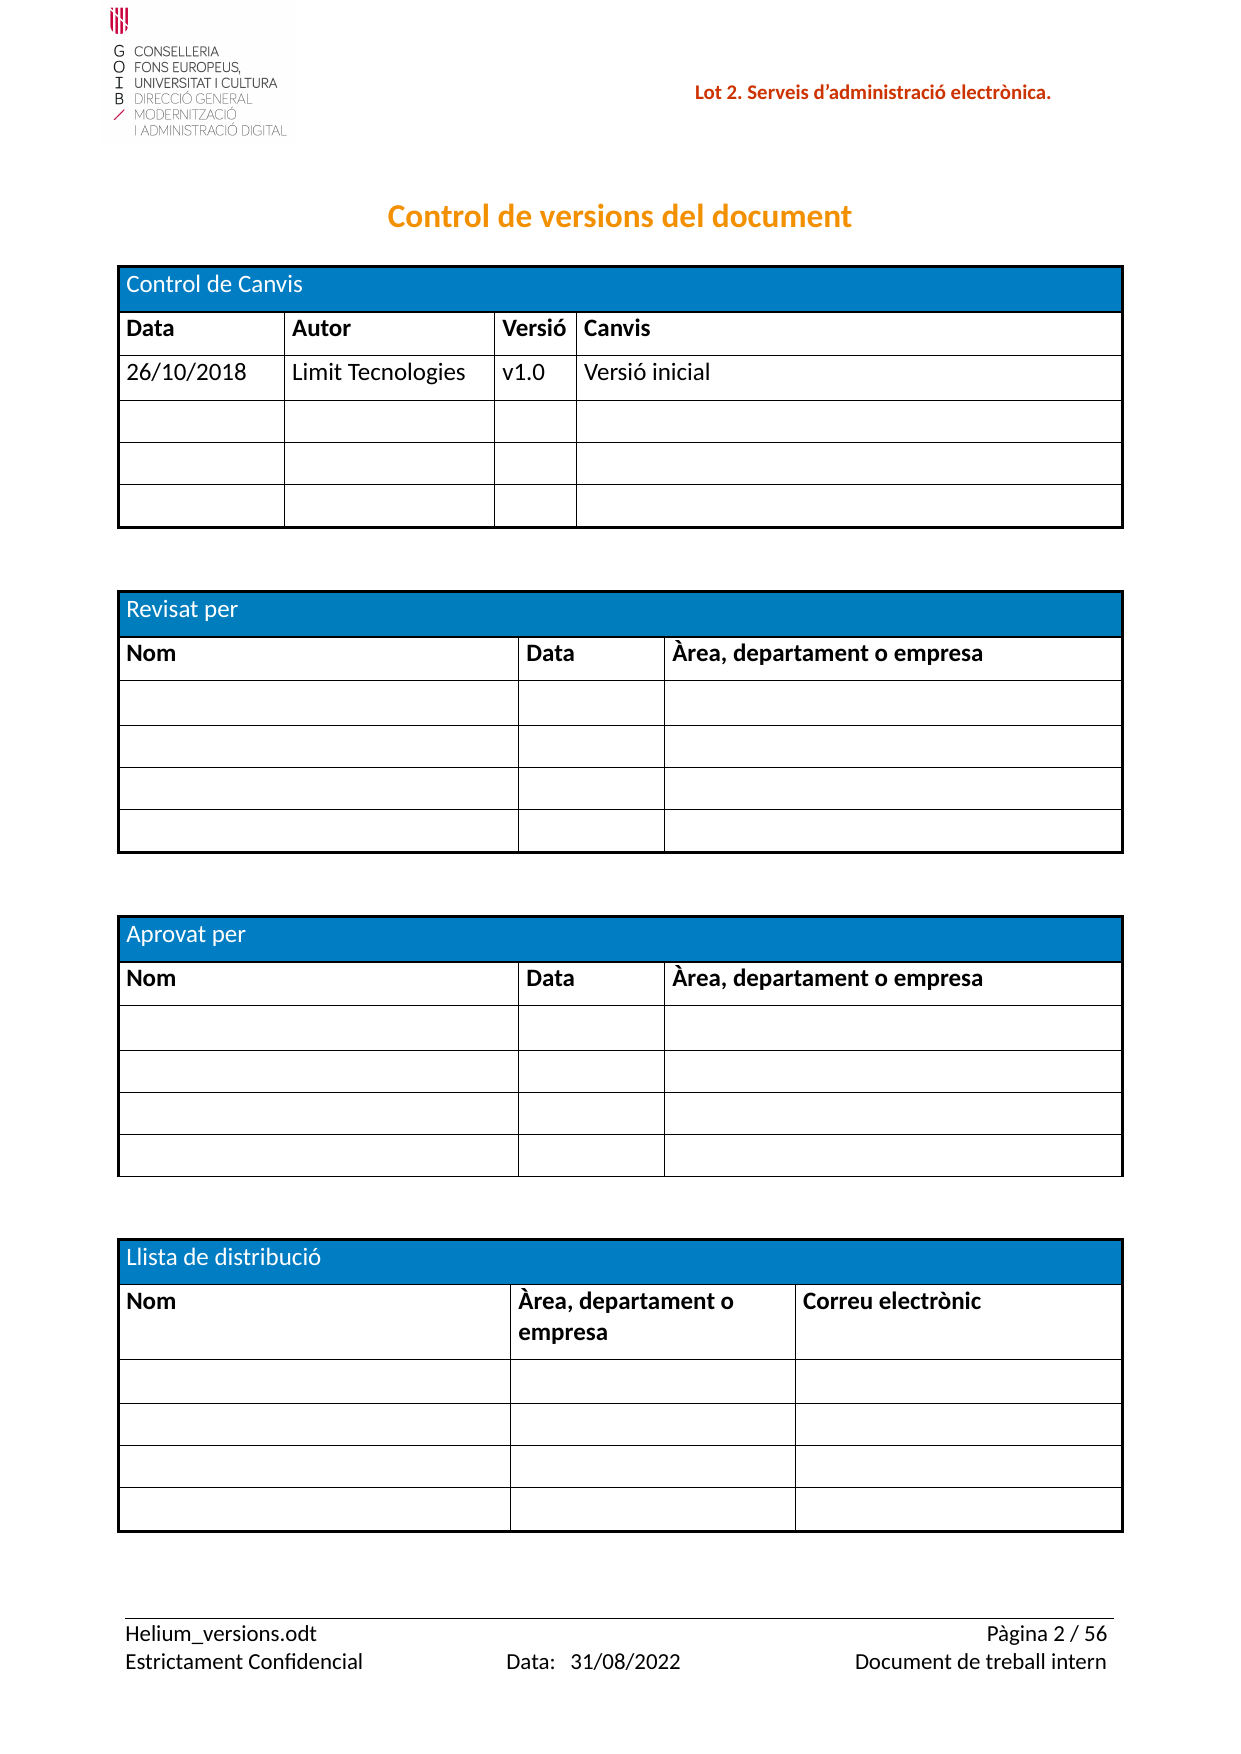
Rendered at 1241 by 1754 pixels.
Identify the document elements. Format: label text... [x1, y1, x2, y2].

table_cell [796, 1488, 1121, 1529]
table_cell [120, 401, 284, 442]
table_cell [665, 1051, 1121, 1092]
table_cell Àrea, departament o empresa [665, 963, 1121, 1005]
table_cell [796, 1446, 1121, 1487]
table_cell [519, 810, 664, 851]
table_cell Àrea, departament o empresa [665, 638, 1121, 680]
table_cell Versió [495, 313, 576, 355]
table_cell [120, 726, 518, 767]
table_cell [120, 1446, 510, 1487]
table_cell [519, 1135, 664, 1176]
table_cell [495, 401, 576, 442]
table_cell Data [519, 638, 664, 680]
table_cell [665, 1135, 1121, 1176]
table_cell [665, 681, 1121, 724]
table_cell Data [120, 313, 284, 355]
table_cell [120, 1093, 518, 1134]
table_cell [120, 1135, 518, 1176]
table_cell [120, 810, 518, 851]
table_cell [519, 681, 664, 724]
table_cell Àrea, departament o empresa [511, 1285, 795, 1359]
table_cell [120, 768, 518, 809]
table_cell [495, 443, 576, 484]
table_cell Correu electrònic [796, 1285, 1121, 1359]
table_cell Autor [285, 313, 494, 355]
table_cell [285, 401, 494, 442]
subtitle Control de versions del document [118, 195, 1122, 236]
table_cell [577, 485, 1121, 526]
table_header Aprovat per [120, 918, 1121, 961]
table_cell [519, 726, 664, 767]
table_cell [120, 443, 284, 484]
table_cell [120, 1404, 510, 1445]
table_cell Nom [120, 1285, 510, 1359]
table_cell [120, 1360, 510, 1403]
table_cell [665, 726, 1121, 767]
table_cell [120, 1006, 518, 1049]
table_cell Nom [120, 638, 518, 680]
table_header Llista de distribució [120, 1241, 1121, 1284]
table_cell [511, 1360, 795, 1403]
table_cell [796, 1360, 1121, 1403]
table_cell [120, 681, 518, 724]
table_cell Versió inicial [577, 356, 1121, 399]
table_cell Limit Tecnologies [285, 356, 494, 399]
table_cell [519, 1093, 664, 1134]
table_cell [665, 810, 1121, 851]
table_cell Canvis [577, 313, 1121, 355]
table_cell 26/10/2018 [120, 356, 284, 399]
table_header Control de Canvis [120, 268, 1121, 311]
table_cell Data [519, 963, 664, 1005]
table_cell [665, 768, 1121, 809]
table_cell [511, 1404, 795, 1445]
table_cell [495, 485, 576, 526]
table_cell [285, 443, 494, 484]
table_cell [665, 1093, 1121, 1134]
table_cell [519, 1006, 664, 1049]
table_cell [120, 485, 284, 526]
table_cell [511, 1488, 795, 1529]
table_cell v1.0 [495, 356, 576, 399]
table_cell [519, 1051, 664, 1092]
table_cell [665, 1006, 1121, 1049]
picture [100, 0, 297, 144]
table_cell [577, 401, 1121, 442]
table_cell [120, 1488, 510, 1529]
table_cell [796, 1404, 1121, 1445]
table_cell [511, 1446, 795, 1487]
table_cell [120, 1051, 518, 1092]
table_cell [577, 443, 1121, 484]
table_cell [519, 768, 664, 809]
table_header Revisat per [120, 593, 1121, 636]
table_cell Nom [120, 963, 518, 1005]
table_cell [285, 485, 494, 526]
